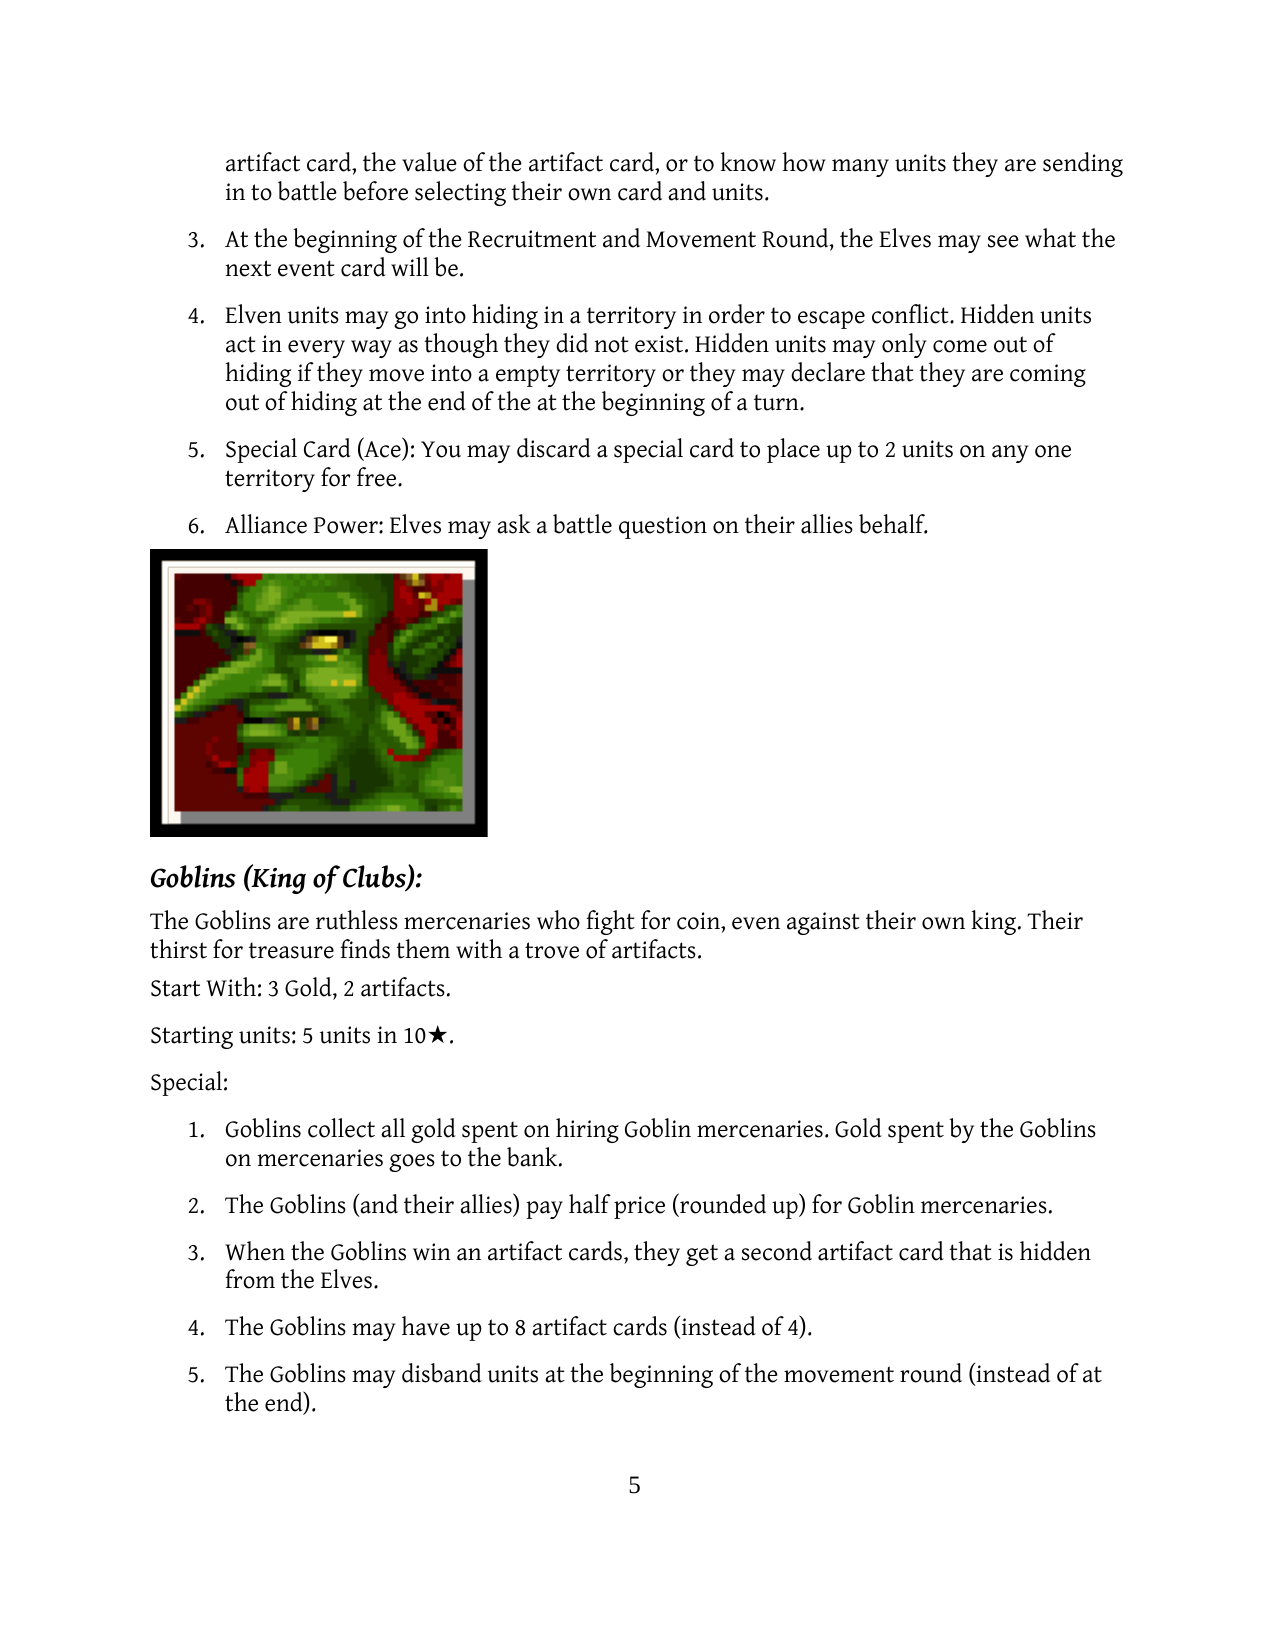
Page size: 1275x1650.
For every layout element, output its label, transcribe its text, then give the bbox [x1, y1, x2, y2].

list artifact card, the value of the artifact card, or to know how many units they are sending in to battle before selecting their own card and units. [187, 150, 1125, 208]
list When the Goblins win an artifact cards, they get a second artifact card that is hidden from the Elves. [187, 1238, 1125, 1296]
list Goblins collect all gold spent on hiring Goblin mercenaries. Gold spent by the Goblins on mercenaries goes to the bank. [187, 1115, 1125, 1173]
list Elven units may go into hiding in a territory in order to escape conflict. Hidden units act in every way as though they did not exist. Hidden units may only come out of hiding if they move into a empty territory or they may declare that they are coming out of hiding at the end of the at the beginning of a turn. [187, 302, 1125, 417]
list The Goblins may have up to 8 artifact cards (instead of 4). [187, 1314, 1125, 1343]
list At the beginning of the Recruitment and Movement Round, the Elves may see what the next event card will be. [187, 226, 1125, 284]
text Start With: 3 Gold, 2 artifacts. [150, 975, 1125, 1004]
text Starting units: 5 units in 10★. [150, 1022, 1125, 1051]
picture [150, 549, 488, 837]
subtitle Goblins (King of Clubs): [150, 862, 1125, 895]
list Alliance Power: Elves may ask a battle question on their allies behalf. [187, 511, 1125, 540]
list Special Card (Ace): You may discard a special card to place up to 2 units on any one territory for free. [187, 435, 1125, 493]
text Special: [150, 1068, 1125, 1097]
list The Goblins may disband units at the beginning of the movement round (instead of at the end). [187, 1361, 1125, 1419]
text The Goblins are ruthless mercenaries who fight for coin, even against their own king. Their thirst for treasure finds them with a trove of artifacts. [150, 908, 1125, 966]
list The Goblins (and their allies) pay half price (rounded up) for Goblin mercenaries. [187, 1191, 1125, 1220]
